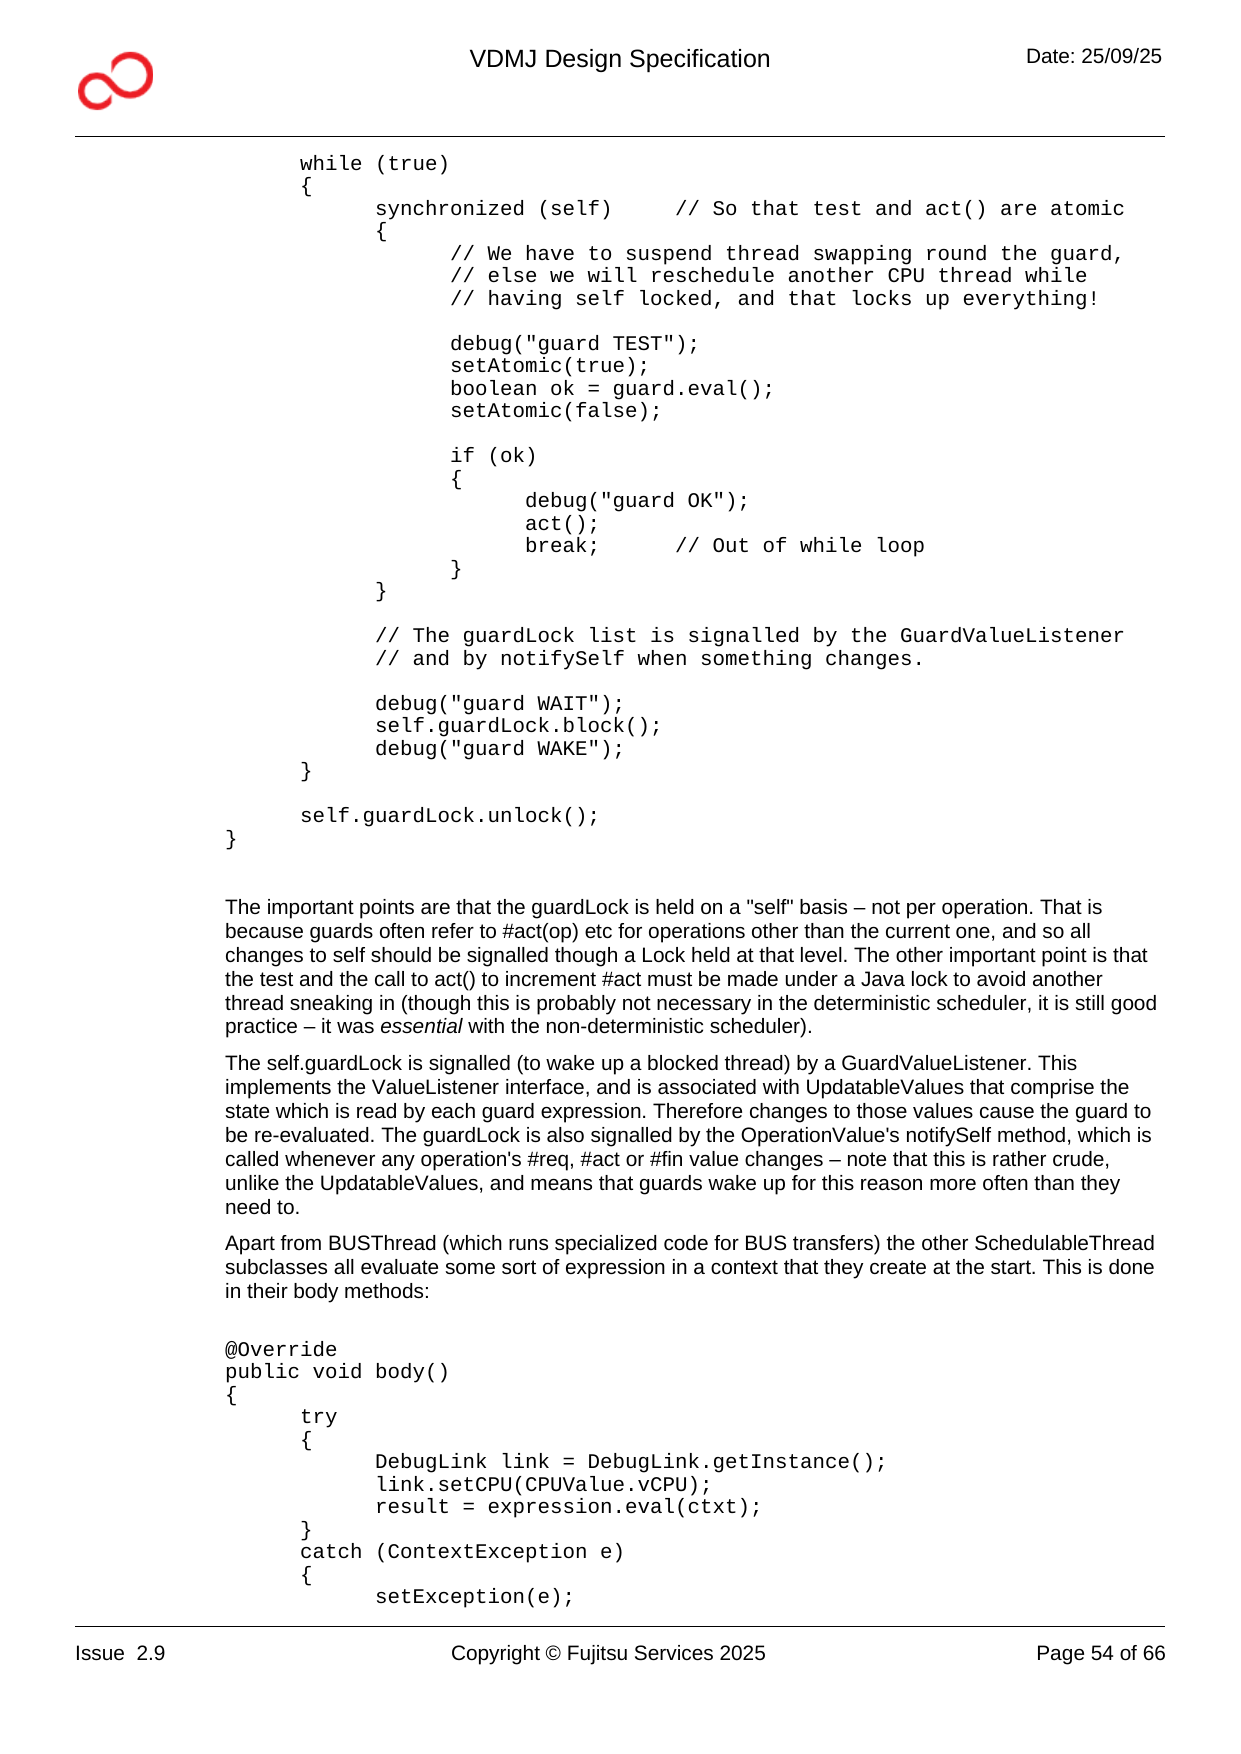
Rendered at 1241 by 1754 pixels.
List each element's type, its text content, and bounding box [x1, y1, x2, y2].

text debug("guard WAIT"); [225, 692, 1165, 715]
text synchronized (self) // So that test and act() are atomic [225, 197, 1165, 220]
text if (ok) [225, 445, 1165, 467]
text DebugLink link = DebugLink.getInstance(); [225, 1451, 1165, 1473]
text link.setCPU(CPUValue.vCPU); [225, 1473, 1165, 1496]
text break; // Out of while loop [225, 535, 1165, 557]
text self.guardLock.unlock(); [225, 805, 1165, 827]
text // The guardLock list is signalled by the GuardValueListener [225, 625, 1165, 647]
text catch (ContextException e) [225, 1541, 1165, 1563]
text // and by notifySelf when something changes. [225, 647, 1165, 670]
text The important points are that the guardLock is held on a "self" basis – not per operation. That is because guards often refer to #act(op) etc for operations other than the current one, and so all changes to self should be signalled though a Lock held at that level. The other important point is that the test and the call to act() to increment #act must be made under a Java lock to avoid another thread sneaking in (though this is probably not necessary in the deterministic scheduler, it is still good practice – it was essential with the non-deterministic scheduler). [225, 895, 1165, 1039]
text setAtomic(true); [225, 355, 1165, 377]
text // having self locked, and that locks up everything! [225, 287, 1165, 310]
text act(); [225, 512, 1165, 535]
text Apart from BUSThread (which runs specialized code for BUS transfers) the other SchedulableThread subclasses all evaluate some sort of expression in a context that they create at the start. This is done in their body methods: [225, 1231, 1165, 1303]
text } [225, 557, 1165, 580]
text } [225, 1518, 1165, 1541]
text { [225, 220, 1165, 242]
text setException(e); [225, 1586, 1165, 1608]
text } [225, 580, 1165, 602]
text { [225, 467, 1165, 490]
text } [225, 827, 1165, 850]
text try [225, 1406, 1165, 1428]
text { [225, 175, 1165, 197]
text @Override [225, 1338, 1165, 1361]
text result = expression.eval(ctxt); [225, 1496, 1165, 1518]
picture [78, 44, 153, 120]
text The self.guardLock is signalled (to wake up a blocked thread) by a GuardValueListener. This implements the ValueListener interface, and is associated with UpdatableValues that comprise the state which is read by each guard expression. Therefore changes to those values cause the guard to be re-evaluated. The guardLock is also signalled by the OperationValue's notifySelf method, which is called whenever any operation's #req, #act or #fin value changes – note that this is rather crude, unlike the UpdatableValues, and means that guards wake up for this reason more often than they need to. [225, 1051, 1165, 1219]
text // else we will reschedule another CPU thread while [225, 265, 1165, 287]
text debug("guard WAKE"); [225, 737, 1165, 760]
text public void body() [225, 1361, 1165, 1383]
text self.guardLock.block(); [225, 715, 1165, 737]
text debug("guard OK"); [225, 490, 1165, 512]
text } [225, 760, 1165, 782]
text while (true) [225, 152, 1165, 175]
text { [225, 1428, 1165, 1451]
text debug("guard TEST"); [225, 332, 1165, 355]
text boolean ok = guard.eval(); [225, 377, 1165, 400]
text // We have to suspend thread swapping round the guard, [225, 242, 1165, 265]
text { [225, 1383, 1165, 1406]
text { [225, 1563, 1165, 1586]
text setAtomic(false); [225, 400, 1165, 422]
